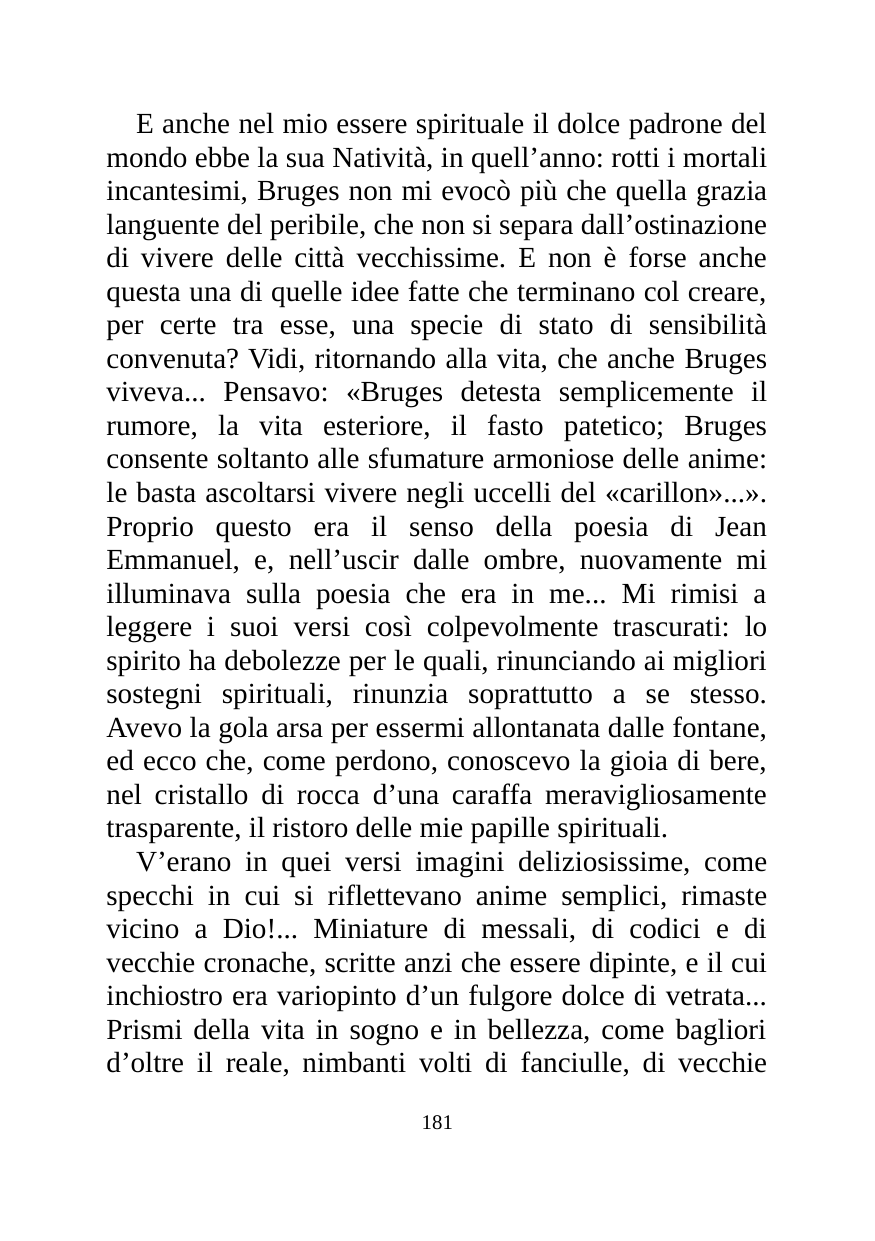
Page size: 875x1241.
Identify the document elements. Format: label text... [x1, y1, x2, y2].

text E anche nel mio essere spirituale il dolce padrone del mondo ebbe la sua Natività, in quell’anno: rotti i mortali incantesimi, Bruges non mi evocò più che quella grazia languente del peribile, che non si separa dall’ostinazione di vivere delle città vecchissime. E non è forse anche questa una di quelle idee fatte che terminano col creare, per certe tra esse, una specie di stato di sensibilità convenuta? Vidi, ritornando alla vita, che anche Bruges viveva... Pensavo: «Bruges detesta semplicemente il rumore, la vita esteriore, il fasto patetico; Bruges consente soltanto alle sfumature armoniose delle anime: le basta ascoltarsi vivere negli uccelli del «carillon»...». Proprio questo era il senso della poesia di Jean Emmanuel, e, nell’uscir dalle ombre, nuovamente mi illuminava sulla poesia che era in me... Mi rimisi a leggere i suoi versi così colpevolmente trascurati: lo spirito ha debolezze per le quali, rinunciando ai migliori sostegni spirituali, rinunzia soprattutto a se stesso. Avevo la gola arsa per essermi allontanata dalle fontane, ed ecco che, come perdono, conoscevo la gioia di bere, nel cristallo di rocca d’una caraffa meravigliosamente trasparente, il ristoro delle mie papille spirituali. [106, 106, 768, 844]
text V’erano in quei versi imagini deliziosissime, come specchi in cui si riflettevano anime semplici, rimaste vicino a Dio!... Miniature di messali, di codici e di vecchie cronache, scritte anzi che essere dipinte, e il cui inchiostro era variopinto d’un fulgore dolce di vetrata... Prismi della vita in sogno e in bellezza, come bagliori d’oltre il reale, nimbanti volti di fanciulle, di vecchie [106, 844, 768, 1079]
